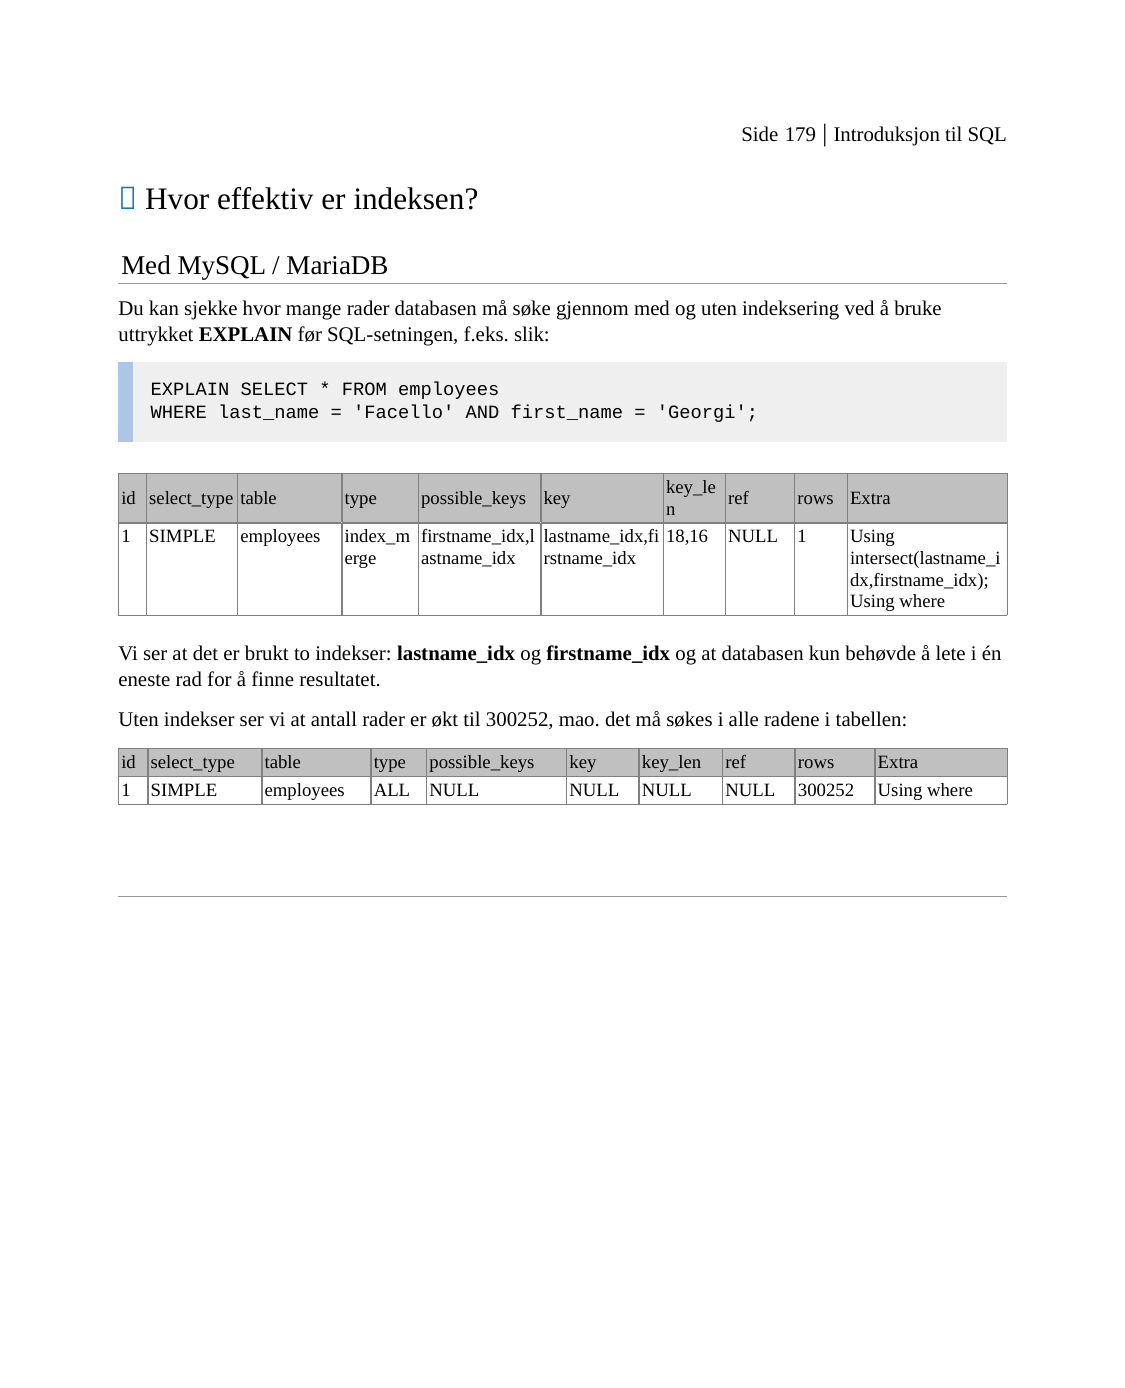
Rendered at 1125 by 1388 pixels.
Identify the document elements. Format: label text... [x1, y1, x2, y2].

table_cell 1 [119, 524, 146, 614]
text Vi ser at det er brukt to indekser: lastname_idx og firstname_idx og at databasen kun behøvde å lete i én eneste rad for å finne resultatet. [118, 616, 1007, 691]
table_header rows [795, 474, 847, 522]
table_header key_len [664, 474, 725, 522]
text Du kan sjekke hvor mange rader databasen må søke gjennom med og uten indeksering ved å bruke uttrykket EXPLAIN før SQL-setningen, f.eks. slik: [118, 296, 1007, 346]
subtitle Med MySQL / MariaDB [118, 246, 1007, 283]
table_cell 300252 [796, 777, 874, 803]
table_cell 18,16 [664, 524, 725, 614]
table_cell lastname_idx,firstname_idx [542, 524, 663, 614]
table_header table [263, 749, 370, 776]
table_cell NULL [723, 777, 794, 803]
table_cell firstname_idx,lastname_idx [419, 524, 540, 614]
table_header id [119, 474, 146, 522]
table_header ref [726, 474, 794, 522]
table_cell NULL [726, 524, 794, 614]
table_cell SIMPLE [149, 777, 261, 803]
table_cell SIMPLE [147, 524, 237, 614]
table_cell Using where [876, 777, 1007, 803]
text Uten indekser ser vi at antall rader er økt til 300252, mao. det må søkes i alle radene i tabellen: [118, 707, 1007, 731]
table_header possible_keys [427, 749, 566, 776]
table_cell NULL [640, 777, 722, 803]
table_header select_type [147, 474, 237, 522]
table_header table [238, 474, 341, 522]
table_cell index_merge [343, 524, 418, 614]
table_cell ALL [372, 777, 426, 803]
table_header id [119, 749, 147, 776]
table_header possible_keys [419, 474, 540, 522]
table_header rows [796, 749, 874, 776]
table_header Extra [848, 474, 1007, 522]
text EXPLAIN SELECT * FROM employees WHERE last_name = 'Facello' AND first_name = 'Georgi'; [133, 362, 1007, 442]
table_header select_type [149, 749, 261, 776]
table_cell employees [238, 524, 341, 614]
table_header key_len [640, 749, 722, 776]
table_header type [372, 749, 426, 776]
table_cell employees [263, 777, 370, 803]
table_header type [343, 474, 418, 522]
table_cell 1 [795, 524, 847, 614]
table_cell Using intersect(lastname_idx,firstname_idx); Using where [848, 524, 1007, 614]
table_header ref [723, 749, 794, 776]
subtitle  Hvor effektiv er indeksen? [118, 176, 1007, 219]
table_header key [567, 749, 638, 776]
table_header Extra [876, 749, 1007, 776]
table_cell NULL [427, 777, 566, 803]
table_cell NULL [567, 777, 638, 803]
table_cell 1 [119, 777, 147, 803]
table_header key [542, 474, 663, 522]
